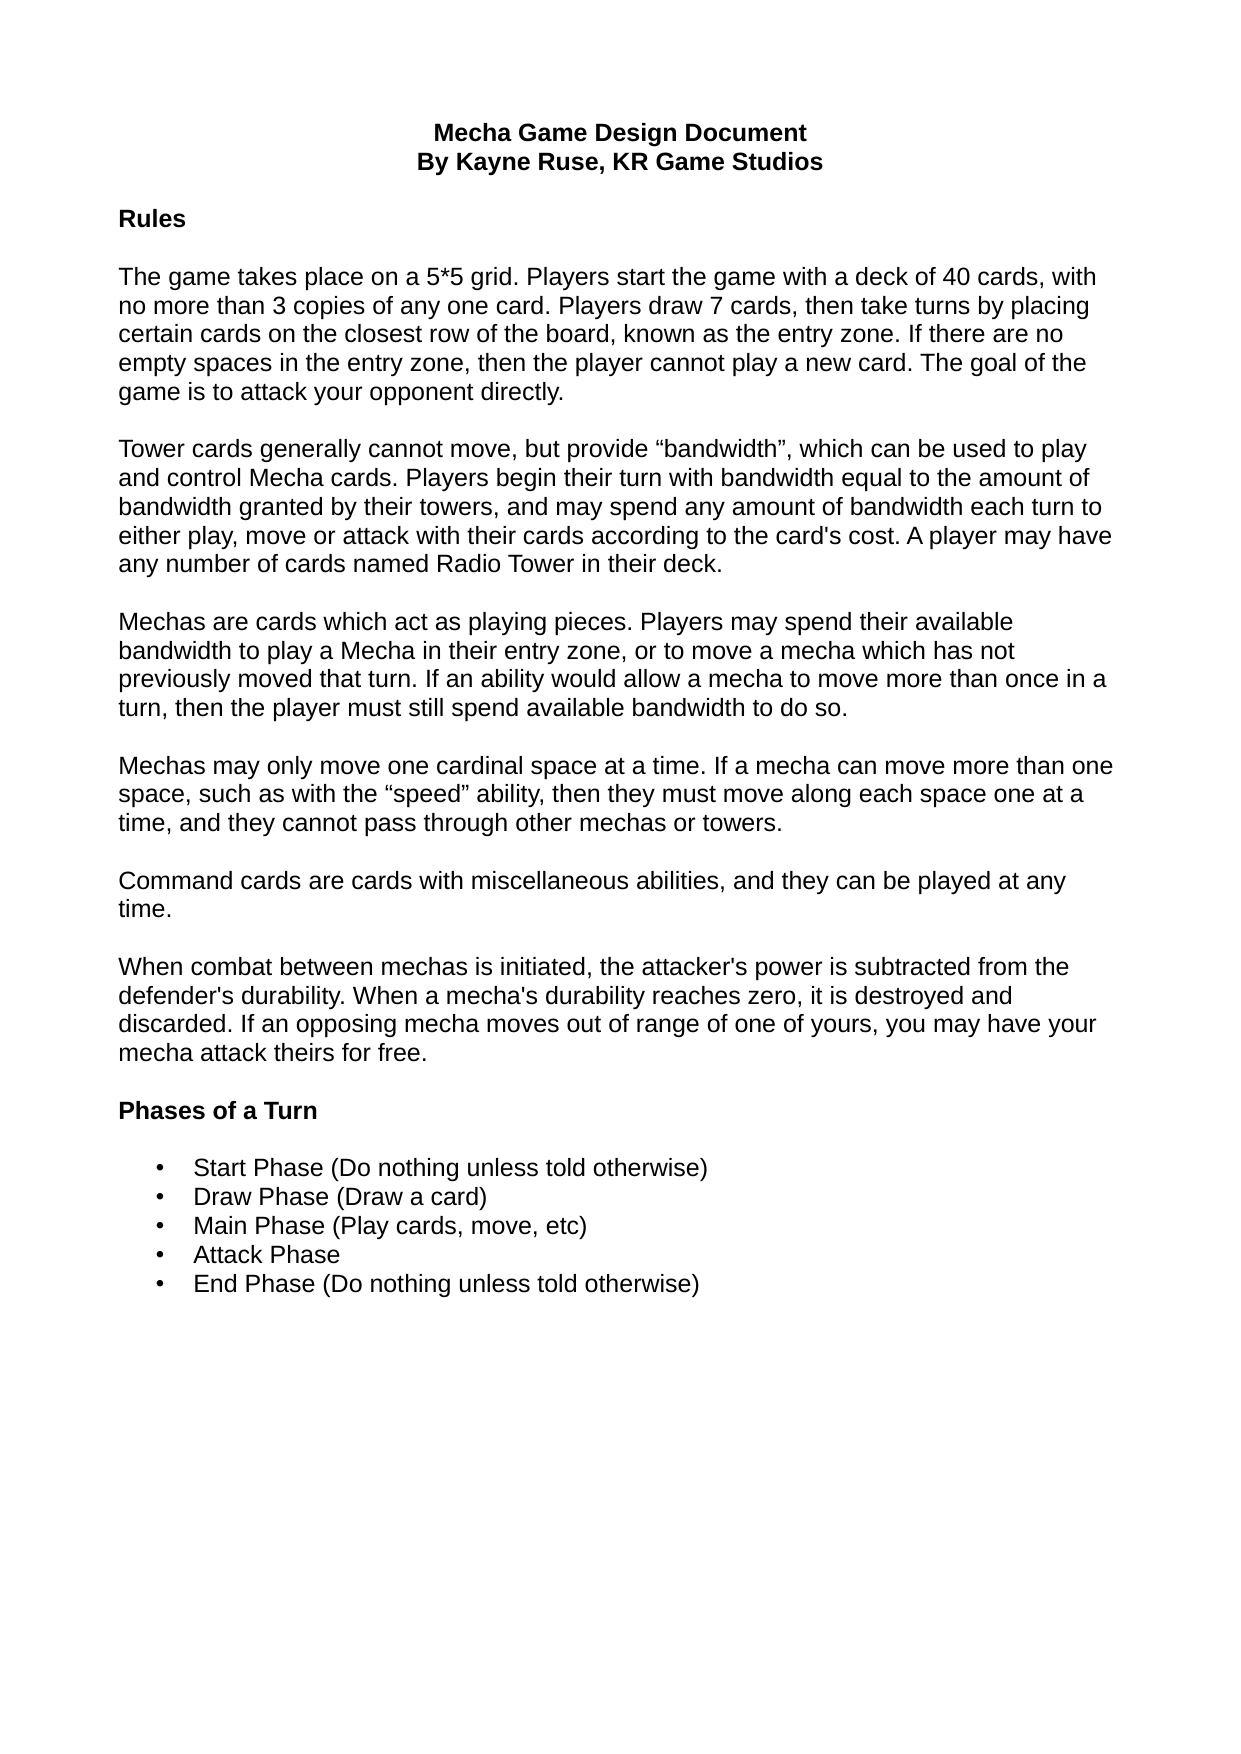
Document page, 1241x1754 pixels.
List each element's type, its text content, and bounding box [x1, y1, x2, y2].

list Start Phase (Do nothing unless told otherwise) [156, 1153, 1122, 1182]
text Mechas may only move one cardinal space at a time. If a mecha can move more than one space, such as with the “speed” ability, then they must move along each space one at a time, and they cannot pass through other mechas or towers. [118, 751, 1122, 837]
text Mechas are cards which act as playing pieces. Players may spend their available bandwidth to play a Mecha in their entry zone, or to move a mecha which has not previously moved that turn. If an ability would allow a mecha to move more than once in a turn, then the player must still spend available bandwidth to do so. [118, 607, 1122, 722]
text The game takes place on a 5*5 grid. Players start the game with a deck of 40 cards, with no more than 3 copies of any one card. Players draw 7 cards, then take turns by placing certain cards on the closest row of the board, known as the entry zone. If there are no empty spaces in the entry zone, then the player cannot play a new card. The goal of the game is to attack your opponent directly. [118, 262, 1122, 406]
text Phases of a Turn [118, 1096, 1122, 1124]
text Tower cards generally cannot move, but provide “bandwidth”, which can be used to play and control Mecha cards. Players begin their turn with bandwidth equal to the amount of bandwidth granted by their towers, and may spend any amount of bandwidth each turn to either play, move or attack with their cards according to the card's cost. A player may have any number of cards named Radio Tower in their deck. [118, 434, 1122, 578]
text By Kayne Ruse, KR Game Studios [118, 147, 1122, 176]
text Mecha Game Design Document [118, 118, 1122, 147]
list End Phase (Do nothing unless told otherwise) [156, 1268, 1122, 1297]
text Rules [118, 204, 1122, 233]
list Attack Phase [156, 1240, 1122, 1268]
list Draw Phase (Draw a card) [156, 1182, 1122, 1211]
list Main Phase (Play cards, move, etc) [156, 1211, 1122, 1240]
text Command cards are cards with miscellaneous abilities, and they can be played at any time. [118, 866, 1122, 923]
text When combat between mechas is initiated, the attacker's power is subtracted from the defender's durability. When a mecha's durability reaches zero, it is destroyed and discarded. If an opposing mecha moves out of range of one of yours, you may have your mecha attack theirs for free. [118, 952, 1122, 1067]
